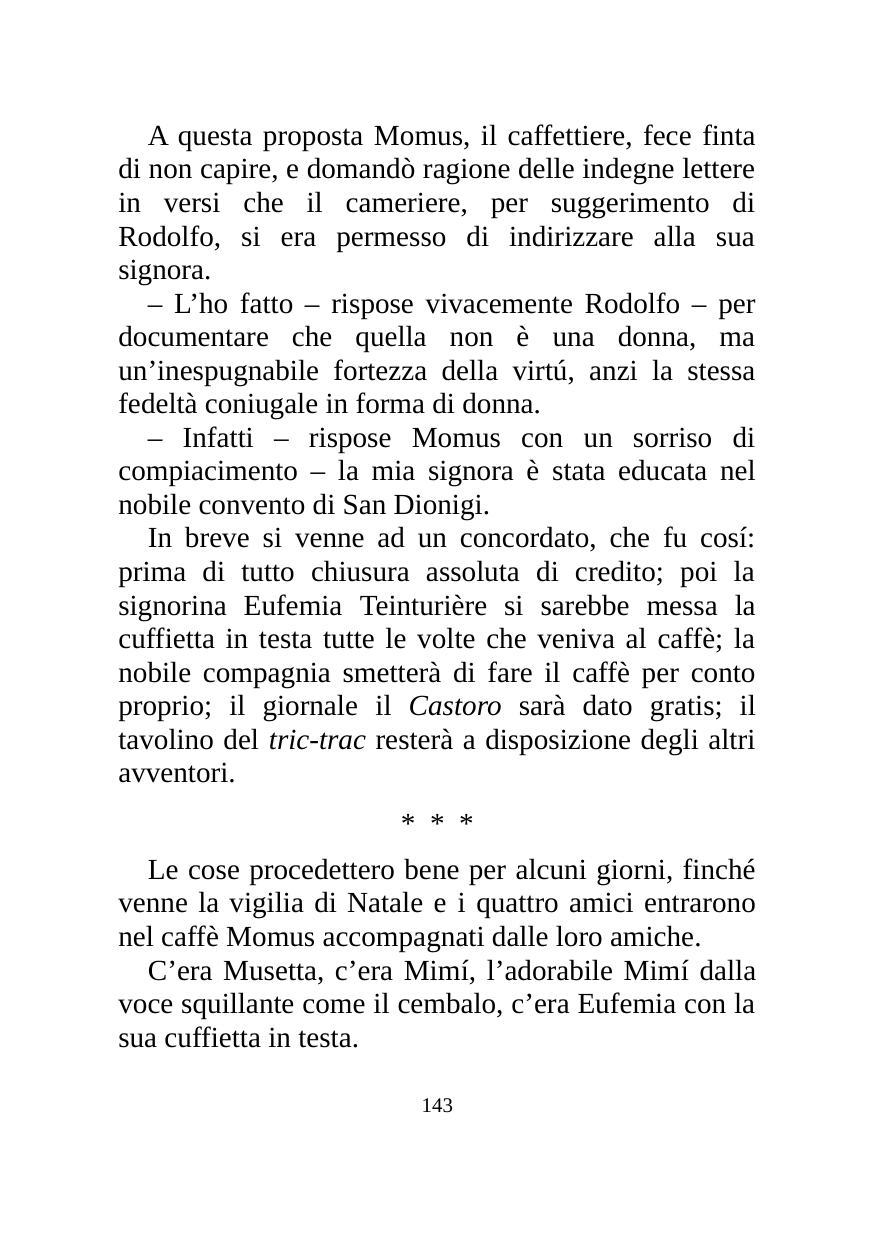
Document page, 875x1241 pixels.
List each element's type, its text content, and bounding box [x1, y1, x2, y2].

text ‒ L’ho fatto ‒ rispose vivacemente Rodolfo ‒ per documentare che quella non è una donna, ma un’inespugnabile fortezza della virtú, anzi la stessa fedeltà coniugale in forma di donna. [118, 286, 756, 420]
text ‒ Infatti ‒ rispose Momus con un sorriso di compiacimento ‒ la mia signora è stata educata nel nobile convento di San Dionigi. [118, 420, 756, 521]
text C’era Musetta, c’era Mimí, l’adorabile Mimí dalla voce squillante come il cembalo, c’era Eufemia con la sua cuffietta in testa. [118, 953, 756, 1053]
text A questa proposta Momus, il caffettiere, fece finta di non capire, e domandò ragione delle indegne lettere in versi che il cameriere, per suggerimento di Rodolfo, si era permesso di indirizzare alla sua signora. [118, 118, 756, 286]
text * * * [118, 807, 756, 840]
text Le cose procedettero bene per alcuni giorni, finché venne la vigilia di Natale e i quattro amici entrarono nel caffè Momus accompagnati dalle loro amiche. [118, 852, 756, 953]
text In breve si venne ad un concordato, che fu cosí: prima di tutto chiusura assoluta di credito; poi la signorina Eufemia Teinturière si sarebbe messa la cuffietta in testa tutte le volte che veniva al caffè; la nobile compagnia smetterà di fare il caffè per conto proprio; il giornale il Castoro sarà dato gratis; il tavolino del tric-trac resterà a disposizione degli altri avventori. [118, 521, 756, 789]
